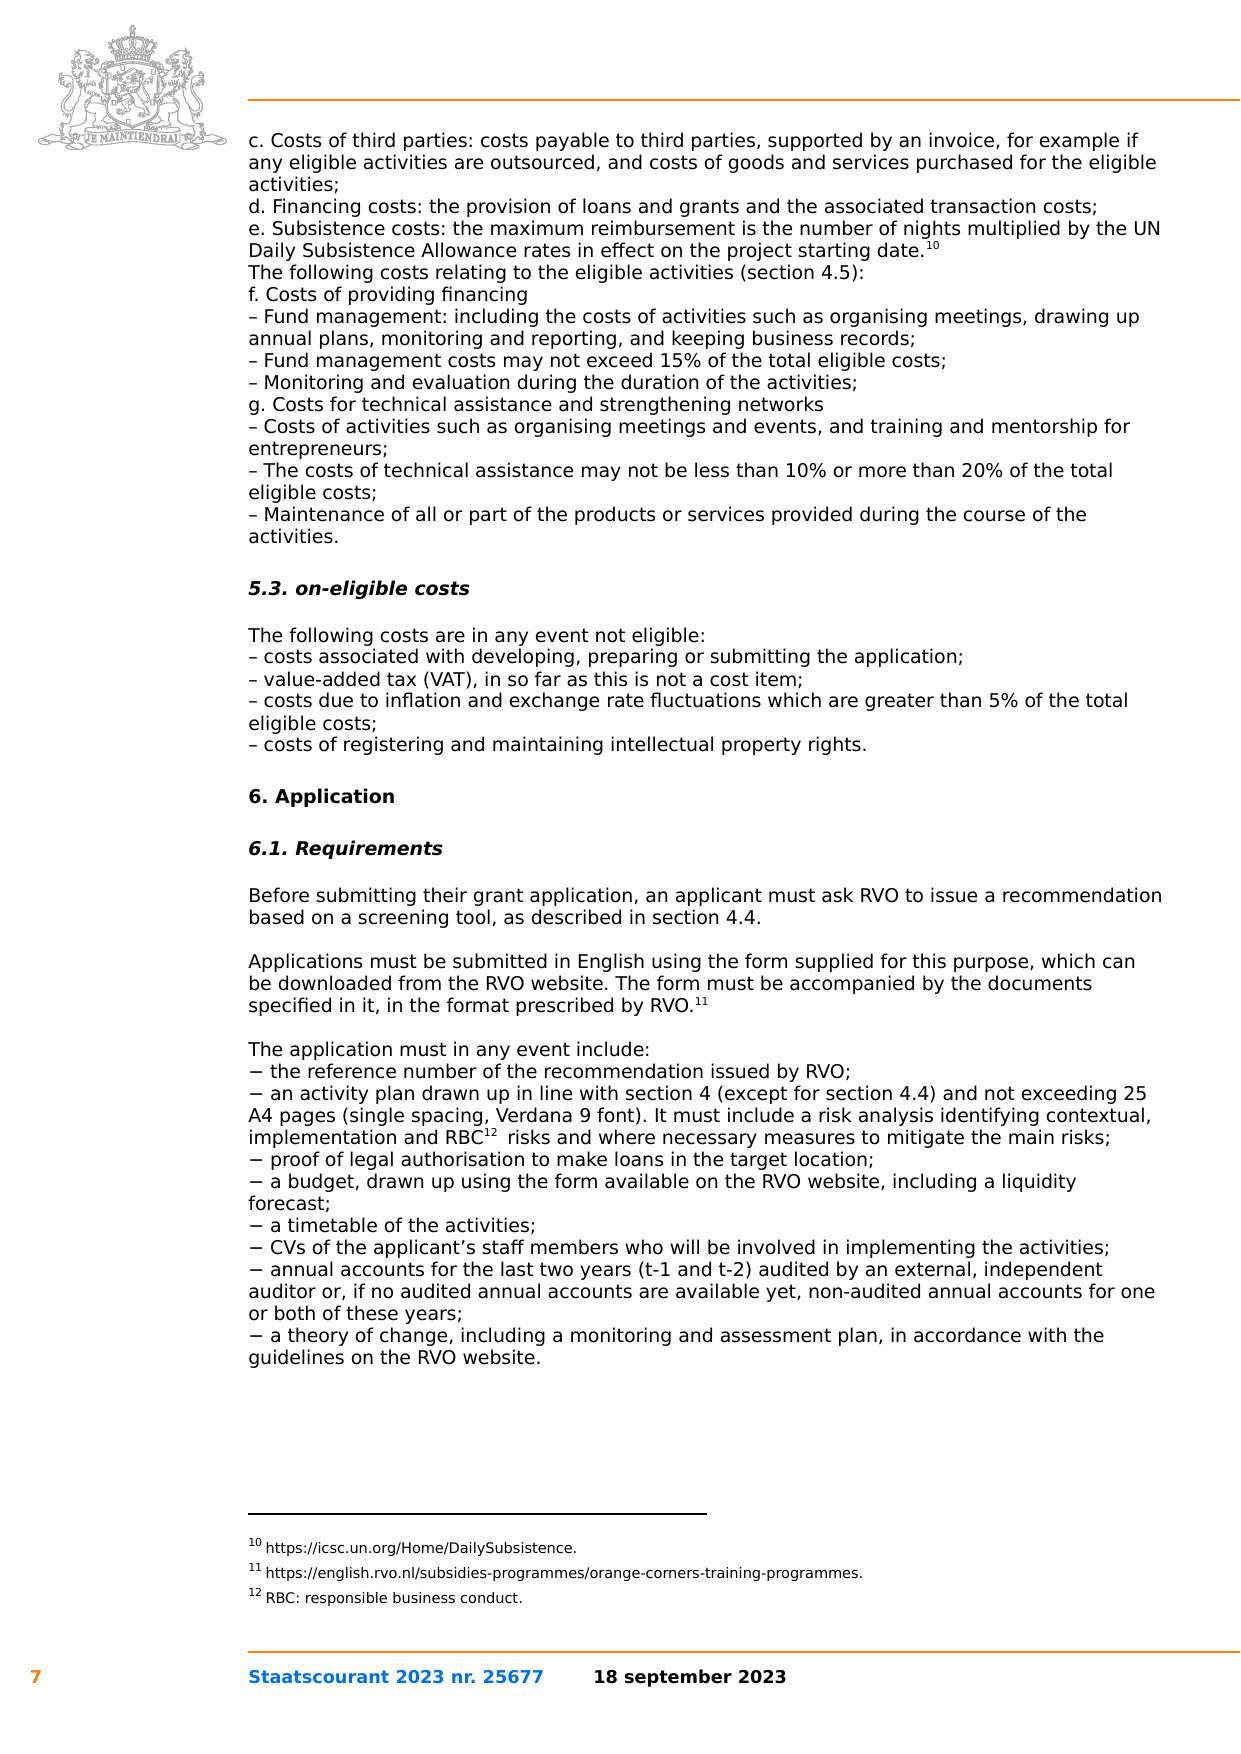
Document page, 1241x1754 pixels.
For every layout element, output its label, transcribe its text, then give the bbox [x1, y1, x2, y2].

text c. Costs of third parties: costs payable to third parties, supported by an invoice, for example if any eligible activities are outsourced, and costs of goods and services purchased for the eligible activities; [248, 130, 1163, 196]
picture [38, 25, 227, 150]
text – The costs of technical assistance may not be less than 10% or more than 20% of the total eligible costs; [248, 459, 1163, 503]
text − annual accounts for the last two years (t-1 and t-2) audited by an external, independent auditor or, if no audited annual accounts are available yet, non-audited annual accounts for one or both of these years; [248, 1259, 1163, 1325]
text g. Costs for technical assistance and strengthening networks [248, 394, 1163, 416]
text RBC: responsible business conduct. [248, 1586, 1163, 1608]
text – Fund management costs may not exceed 15% of the total eligible costs; [248, 350, 1163, 372]
text – costs due to inflation and exchange rate fluctuations which are greater than 5% of the total eligible costs; [248, 690, 1163, 734]
text − proof of legal authorisation to make loans in the target location; [248, 1149, 1163, 1171]
text – Costs of activities such as organising meetings and events, and training and mentorship for entrepreneurs; [248, 416, 1163, 459]
text d. Financing costs: the provision of loans and grants and the associated transaction costs; [248, 196, 1163, 218]
text The following costs are in any event not eligible: [248, 624, 1163, 646]
text – value-added tax (VAT), in so far as this is not a cost item; [248, 668, 1163, 690]
text − a timetable of the activities; [248, 1215, 1163, 1237]
text f. Costs of providing financing [248, 284, 1163, 306]
text – costs associated with developing, preparing or submitting the application; [248, 646, 1163, 668]
subtitle 5.3. on-eligible costs [248, 577, 1163, 599]
text e. Subsistence costs: the maximum reimbursement is the number of nights multiplied by the UN Daily Subsistence Allowance rates in effect on the project starting date. [248, 218, 1163, 262]
text − an activity plan drawn up in line with section 4 (except for section 4.4) and not exceeding 25 A4 pages (single spacing, Verdana 9 font). It must include a risk analysis identifying contextual, implementation and RBC risks and where necessary measures to mitigate the main risks; [248, 1083, 1163, 1149]
text The following costs relating to the eligible activities (section 4.5): [248, 262, 1163, 284]
text https://icsc.un.org/Home/DailySubsistence. [248, 1536, 1163, 1558]
subtitle 6.1. Requirements [248, 838, 1163, 860]
subtitle 6. Application [248, 786, 1163, 808]
text https://english.rvo.nl/subsidies-programmes/orange-corners-training-programmes. [248, 1561, 1163, 1583]
text − a theory of change, including a monitoring and assessment plan, in accordance with the guidelines on the RVO website. [248, 1325, 1163, 1369]
text – Monitoring and evaluation during the duration of the activities; [248, 372, 1163, 394]
text – Maintenance of all or part of the products or services provided during the course of the activities. [248, 503, 1163, 547]
text − a budget, drawn up using the form available on the RVO website, including a liquidity forecast; [248, 1171, 1163, 1215]
text − the reference number of the recommendation issued by RVO; [248, 1061, 1163, 1083]
text − CVs of the applicant’s staff members who will be involved in implementing the activities; [248, 1237, 1163, 1259]
text The application must in any event include: [248, 1039, 1163, 1061]
text Before submitting their grant application, an applicant must ask RVO to issue a recommendation based on a screening tool, as described in section 4.4. [248, 885, 1163, 929]
text – costs of registering and maintaining intellectual property rights. [248, 734, 1163, 756]
text – Fund management: including the costs of activities such as organising meetings, drawing up annual plans, monitoring and reporting, and keeping business records; [248, 306, 1163, 350]
text Applications must be submitted in English using the form supplied for this purpose, which can be downloaded from the RVO website. The form must be accompanied by the documents specified in it, in the format prescribed by RVO. [248, 951, 1163, 1017]
